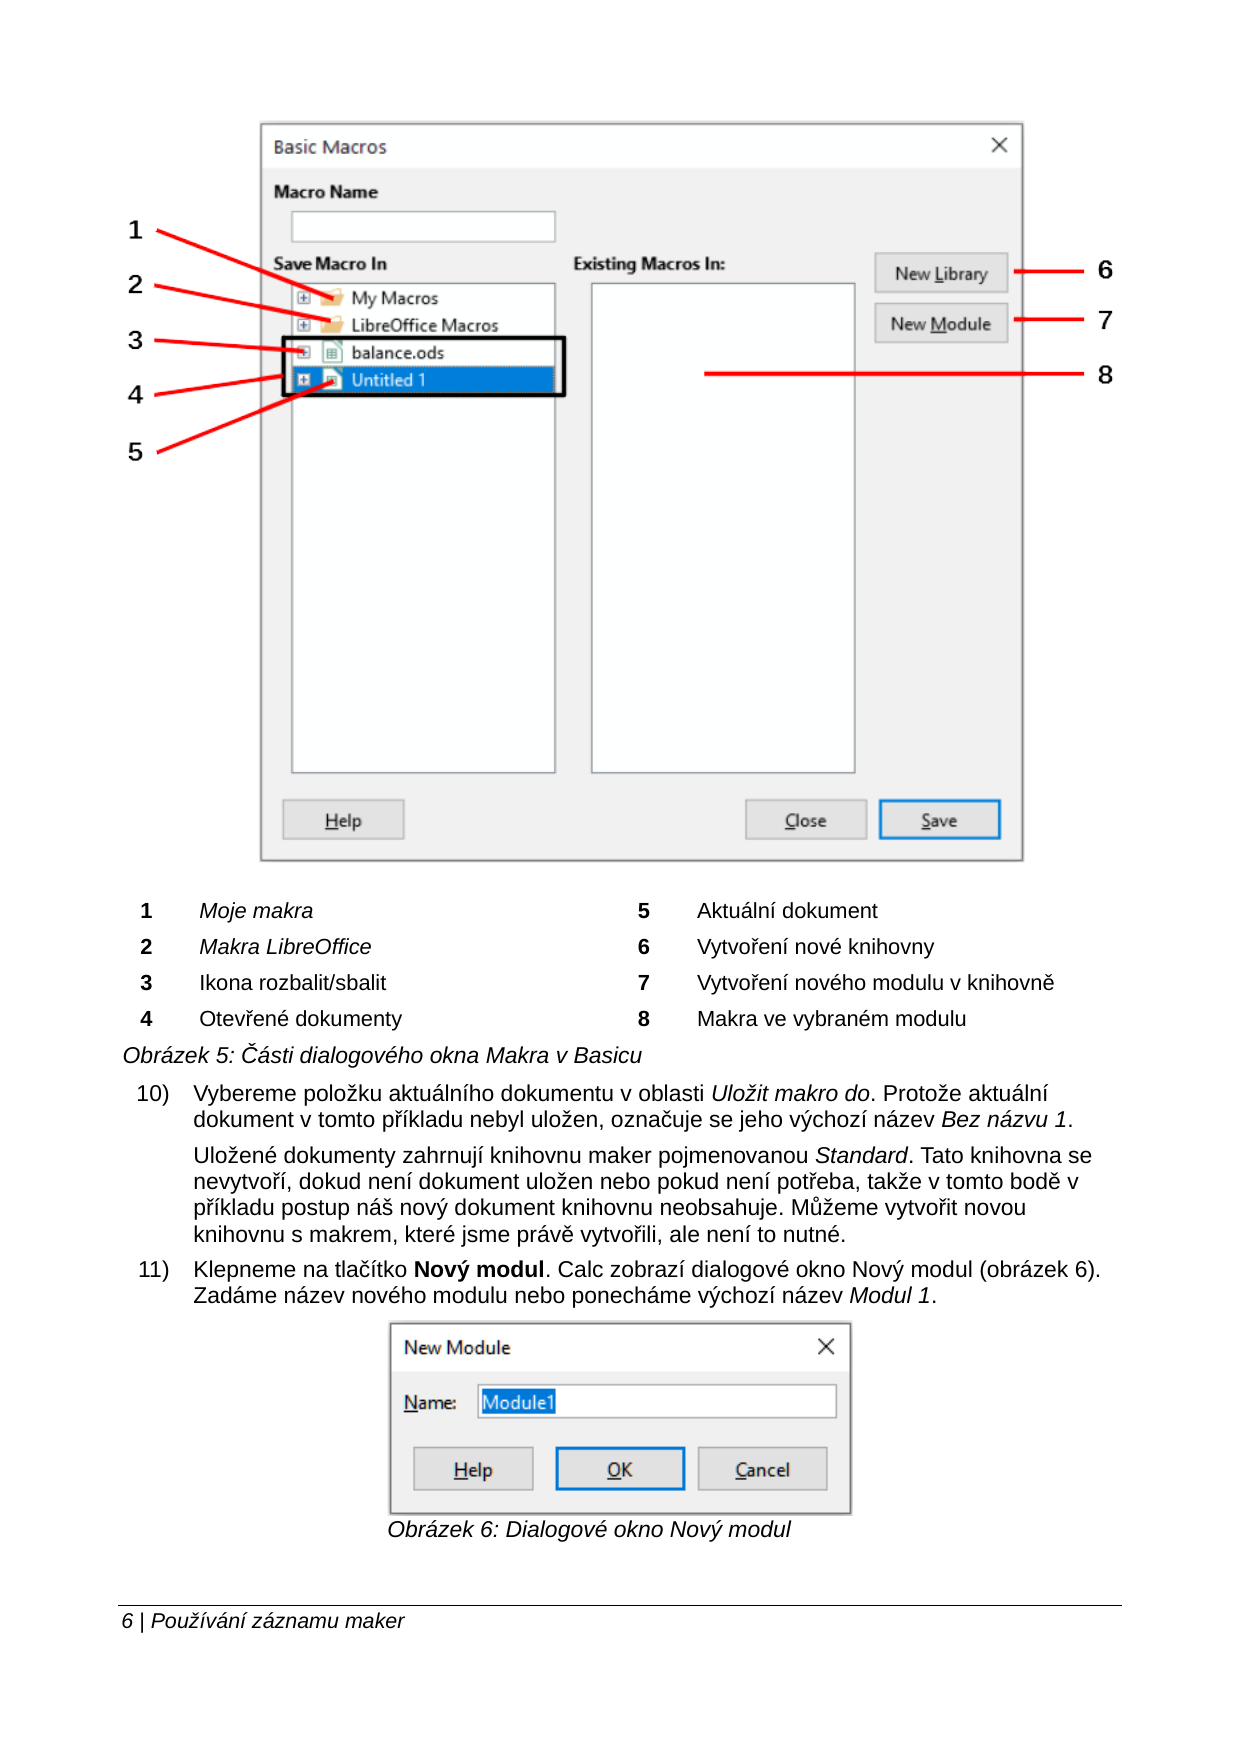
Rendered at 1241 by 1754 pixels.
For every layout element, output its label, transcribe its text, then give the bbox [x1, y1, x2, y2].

table_cell 8 [620, 1000, 679, 1036]
list Vybereme položku aktuálního dokumentu v oblasti Uložit makro do. Protože aktuální dokument v tomto příkladu nebyl uložen, označuje se jeho výchozí název Bez názvu 1. [169, 1080, 1122, 1133]
table_cell 7 [620, 964, 679, 1000]
table_cell 4 [123, 1000, 181, 1036]
text Obrázek 5: Části dialogového okna Makra v Basicu [122, 1042, 1118, 1068]
text Obrázek 6: Dialogové okno Nový modul [387, 1516, 853, 1542]
table_header Moje makra [181, 893, 620, 928]
picture [387, 1320, 853, 1516]
table_header 1 [123, 893, 181, 928]
table_cell Makra ve vybraném modulu [679, 1000, 1118, 1036]
table_cell 6 [620, 928, 679, 964]
table_header Aktuální dokument [679, 893, 1118, 928]
list Klepneme na tlačítko Nový modul. Calc zobrazí dialogové okno Nový modul (obrázek 6). Zadáme název nového modulu nebo ponecháme výchozí název Modul 1. [169, 1256, 1122, 1308]
text Uložené dokumenty zahrnují knihovnu maker pojmenovanou Standard. Tato knihovna se nevytvoří, dokud není dokument uložen nebo pokud není potřeba, takže v tomto bodě v příkladu postup náš nový dokument knihovnu neobsahuje. Můžeme vytvořit novou knihovnu s makrem, které jsme právě vytvořili, ale není to nutné. [169, 1142, 1122, 1247]
table_cell Otevřené dokumenty [181, 1000, 620, 1036]
table_header 5 [620, 893, 679, 928]
table_cell 2 [123, 928, 181, 964]
table_cell Vytvoření nové knihovny [679, 928, 1118, 964]
table_cell Makra LibreOffice [181, 928, 620, 964]
picture [121, 118, 1119, 864]
table_cell 3 [123, 964, 181, 1000]
table_cell Ikona rozbalit/sbalit [181, 964, 620, 1000]
table_cell Vytvoření nového modulu v knihovně [679, 964, 1118, 1000]
